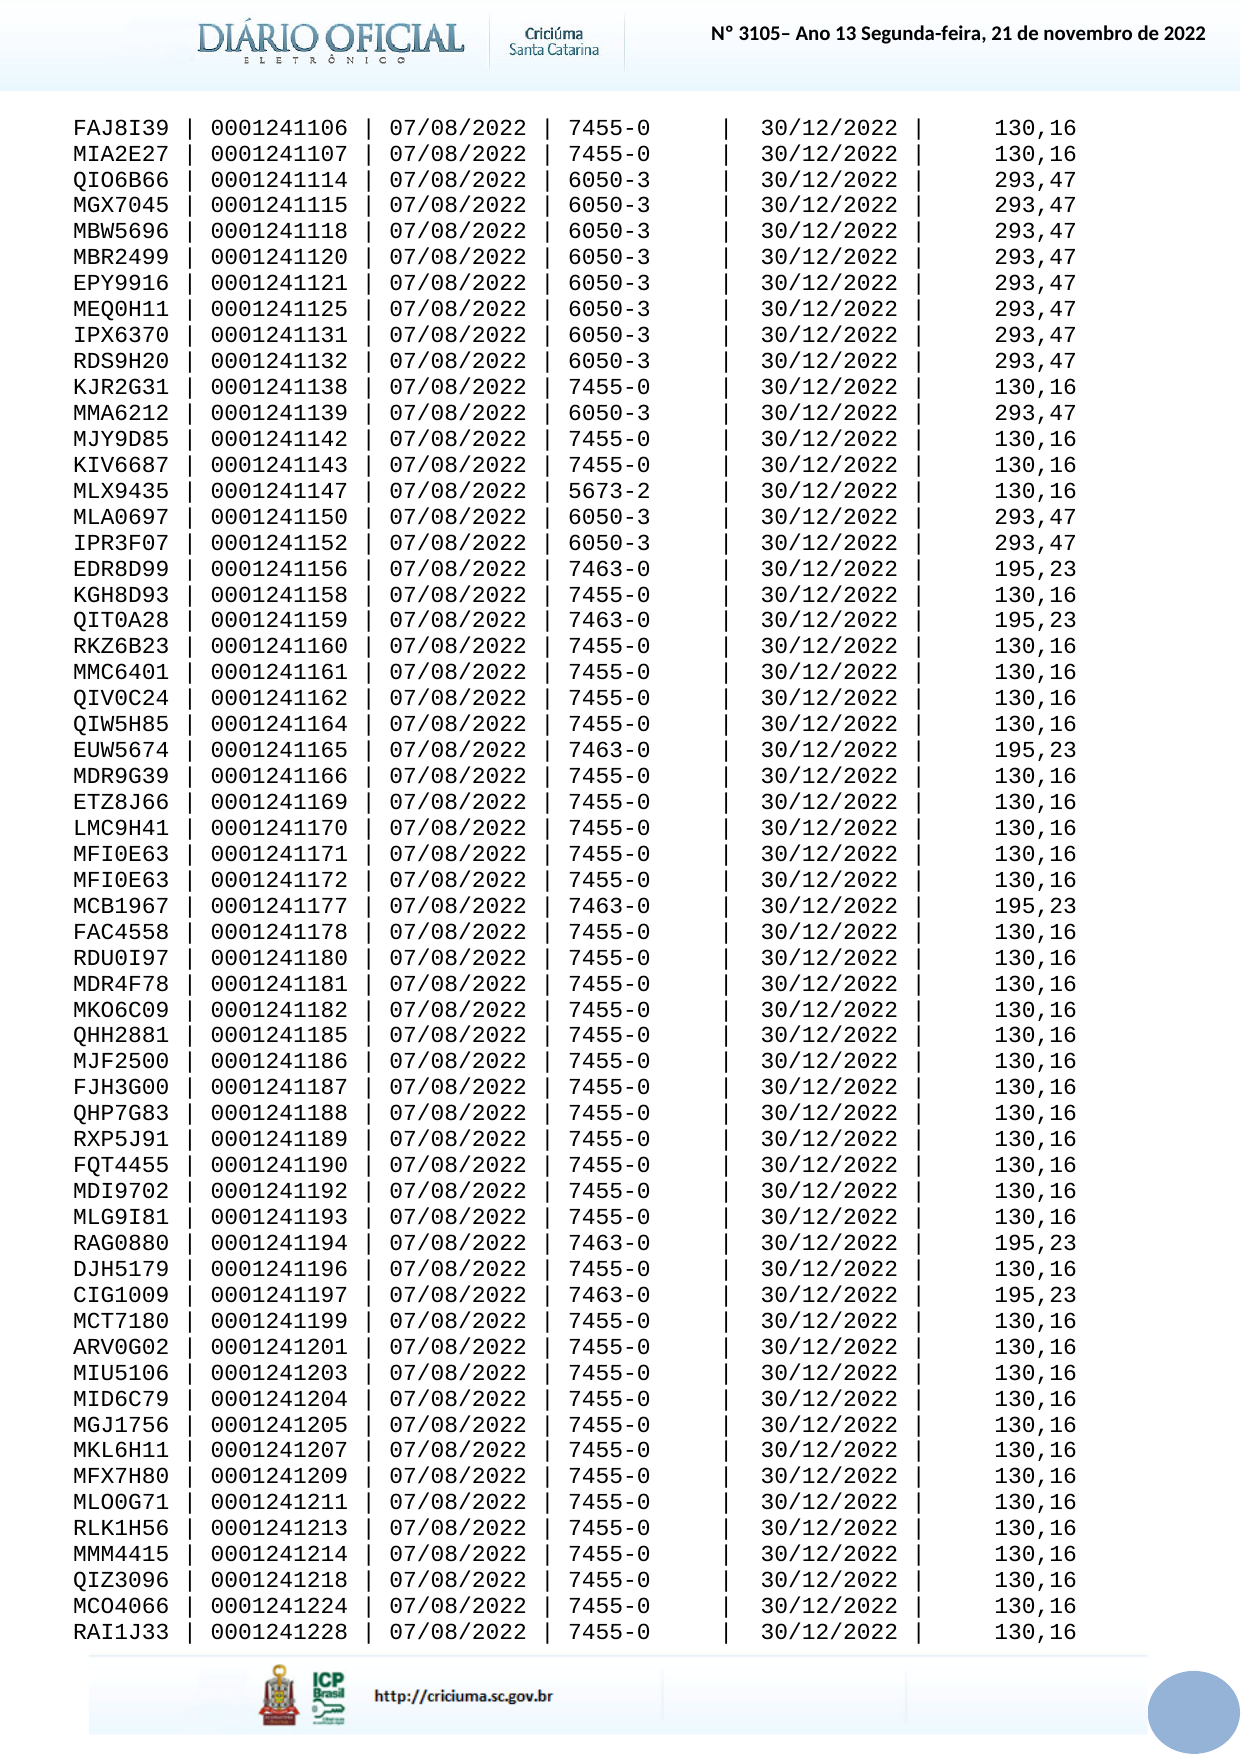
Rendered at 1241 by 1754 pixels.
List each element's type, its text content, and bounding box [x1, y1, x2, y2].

text MLA0697 | 0001241150 | 07/08/2022 | 6050-3 | 30/12/2022 | 293,47 [59, 505, 1167, 531]
text RLK1H56 | 0001241213 | 07/08/2022 | 7455-0 | 30/12/2022 | 130,16 [59, 1517, 1167, 1543]
text MFI0E63 | 0001241171 | 07/08/2022 | 7455-0 | 30/12/2022 | 130,16 [59, 842, 1167, 868]
text MLX9435 | 0001241147 | 07/08/2022 | 5673-2 | 30/12/2022 | 130,16 [59, 479, 1167, 505]
text RXP5J91 | 0001241189 | 07/08/2022 | 7455-0 | 30/12/2022 | 130,16 [59, 1128, 1167, 1153]
text MJF2500 | 0001241186 | 07/08/2022 | 7455-0 | 30/12/2022 | 130,16 [59, 1050, 1167, 1076]
text RKZ6B23 | 0001241160 | 07/08/2022 | 7455-0 | 30/12/2022 | 130,16 [59, 635, 1167, 661]
text QHP7G83 | 0001241188 | 07/08/2022 | 7455-0 | 30/12/2022 | 130,16 [59, 1102, 1167, 1128]
text MMM4415 | 0001241214 | 07/08/2022 | 7455-0 | 30/12/2022 | 130,16 [59, 1543, 1167, 1568]
text EDR8D99 | 0001241156 | 07/08/2022 | 7463-0 | 30/12/2022 | 195,23 [59, 557, 1167, 583]
text MCT7180 | 0001241199 | 07/08/2022 | 7455-0 | 30/12/2022 | 130,16 [59, 1309, 1167, 1335]
text KGH8D93 | 0001241158 | 07/08/2022 | 7455-0 | 30/12/2022 | 130,16 [59, 583, 1167, 609]
text FQT4455 | 0001241190 | 07/08/2022 | 7455-0 | 30/12/2022 | 130,16 [59, 1153, 1167, 1179]
text ETZ8J66 | 0001241169 | 07/08/2022 | 7455-0 | 30/12/2022 | 130,16 [59, 790, 1167, 816]
text KIV6687 | 0001241143 | 07/08/2022 | 7455-0 | 30/12/2022 | 130,16 [59, 453, 1167, 479]
text MGJ1756 | 0001241205 | 07/08/2022 | 7455-0 | 30/12/2022 | 130,16 [59, 1413, 1167, 1439]
text IPR3F07 | 0001241152 | 07/08/2022 | 6050-3 | 30/12/2022 | 293,47 [59, 531, 1167, 557]
text FAC4558 | 0001241178 | 07/08/2022 | 7455-0 | 30/12/2022 | 130,16 [59, 920, 1167, 946]
text QIV0C24 | 0001241162 | 07/08/2022 | 7455-0 | 30/12/2022 | 130,16 [59, 687, 1167, 713]
text MIU5106 | 0001241203 | 07/08/2022 | 7455-0 | 30/12/2022 | 130,16 [59, 1361, 1167, 1387]
text MBW5696 | 0001241118 | 07/08/2022 | 6050-3 | 30/12/2022 | 293,47 [59, 220, 1167, 246]
text MDR4F78 | 0001241181 | 07/08/2022 | 7455-0 | 30/12/2022 | 130,16 [59, 972, 1167, 998]
text MGX7045 | 0001241115 | 07/08/2022 | 6050-3 | 30/12/2022 | 293,47 [59, 194, 1167, 220]
text IPX6370 | 0001241131 | 07/08/2022 | 6050-3 | 30/12/2022 | 293,47 [59, 323, 1167, 349]
text QHH2881 | 0001241185 | 07/08/2022 | 7455-0 | 30/12/2022 | 130,16 [59, 1024, 1167, 1050]
text MJY9D85 | 0001241142 | 07/08/2022 | 7455-0 | 30/12/2022 | 130,16 [59, 427, 1167, 453]
text MCO4066 | 0001241224 | 07/08/2022 | 7455-0 | 30/12/2022 | 130,16 [59, 1594, 1167, 1620]
text RDU0I97 | 0001241180 | 07/08/2022 | 7455-0 | 30/12/2022 | 130,16 [59, 946, 1167, 972]
text MBR2499 | 0001241120 | 07/08/2022 | 6050-3 | 30/12/2022 | 293,47 [59, 246, 1167, 272]
text FJH3G00 | 0001241187 | 07/08/2022 | 7455-0 | 30/12/2022 | 130,16 [59, 1076, 1167, 1102]
text QIO6B66 | 0001241114 | 07/08/2022 | 6050-3 | 30/12/2022 | 293,47 [59, 168, 1167, 194]
text MLO0G71 | 0001241211 | 07/08/2022 | 7455-0 | 30/12/2022 | 130,16 [59, 1491, 1167, 1517]
text RDS9H20 | 0001241132 | 07/08/2022 | 6050-3 | 30/12/2022 | 293,47 [59, 349, 1167, 375]
text MMC6401 | 0001241161 | 07/08/2022 | 7455-0 | 30/12/2022 | 130,16 [59, 661, 1167, 687]
text LMC9H41 | 0001241170 | 07/08/2022 | 7455-0 | 30/12/2022 | 130,16 [59, 816, 1167, 842]
text QIZ3096 | 0001241218 | 07/08/2022 | 7455-0 | 30/12/2022 | 130,16 [59, 1568, 1167, 1594]
text MDR9G39 | 0001241166 | 07/08/2022 | 7455-0 | 30/12/2022 | 130,16 [59, 764, 1167, 790]
text CIG1009 | 0001241197 | 07/08/2022 | 7463-0 | 30/12/2022 | 195,23 [59, 1283, 1167, 1309]
text MKL6H11 | 0001241207 | 07/08/2022 | 7455-0 | 30/12/2022 | 130,16 [59, 1439, 1167, 1465]
text RAG0880 | 0001241194 | 07/08/2022 | 7463-0 | 30/12/2022 | 195,23 [59, 1231, 1167, 1257]
text MDI9702 | 0001241192 | 07/08/2022 | 7455-0 | 30/12/2022 | 130,16 [59, 1179, 1167, 1205]
text MCB1967 | 0001241177 | 07/08/2022 | 7463-0 | 30/12/2022 | 195,23 [59, 894, 1167, 920]
text MIA2E27 | 0001241107 | 07/08/2022 | 7455-0 | 30/12/2022 | 130,16 [59, 142, 1167, 168]
text QIT0A28 | 0001241159 | 07/08/2022 | 7463-0 | 30/12/2022 | 195,23 [59, 609, 1167, 635]
text MID6C79 | 0001241204 | 07/08/2022 | 7455-0 | 30/12/2022 | 130,16 [59, 1387, 1167, 1413]
text QIW5H85 | 0001241164 | 07/08/2022 | 7455-0 | 30/12/2022 | 130,16 [59, 713, 1167, 738]
text RAI1J33 | 0001241228 | 07/08/2022 | 7455-0 | 30/12/2022 | 130,16 [59, 1620, 1167, 1646]
text MMA6212 | 0001241139 | 07/08/2022 | 6050-3 | 30/12/2022 | 293,47 [59, 401, 1167, 427]
text KJR2G31 | 0001241138 | 07/08/2022 | 7455-0 | 30/12/2022 | 130,16 [59, 375, 1167, 401]
text MFI0E63 | 0001241172 | 07/08/2022 | 7455-0 | 30/12/2022 | 130,16 [59, 868, 1167, 894]
text MKO6C09 | 0001241182 | 07/08/2022 | 7455-0 | 30/12/2022 | 130,16 [59, 998, 1167, 1024]
text EUW5674 | 0001241165 | 07/08/2022 | 7463-0 | 30/12/2022 | 195,23 [59, 738, 1167, 764]
text MFX7H80 | 0001241209 | 07/08/2022 | 7455-0 | 30/12/2022 | 130,16 [59, 1465, 1167, 1491]
text EPY9916 | 0001241121 | 07/08/2022 | 6050-3 | 30/12/2022 | 293,47 [59, 272, 1167, 298]
text DJH5179 | 0001241196 | 07/08/2022 | 7455-0 | 30/12/2022 | 130,16 [59, 1257, 1167, 1283]
text FAJ8I39 | 0001241106 | 07/08/2022 | 7455-0 | 30/12/2022 | 130,16 [59, 116, 1167, 142]
text MEQ0H11 | 0001241125 | 07/08/2022 | 6050-3 | 30/12/2022 | 293,47 [59, 298, 1167, 323]
text ARV0G02 | 0001241201 | 07/08/2022 | 7455-0 | 30/12/2022 | 130,16 [59, 1335, 1167, 1361]
text MLG9I81 | 0001241193 | 07/08/2022 | 7455-0 | 30/12/2022 | 130,16 [59, 1205, 1167, 1231]
